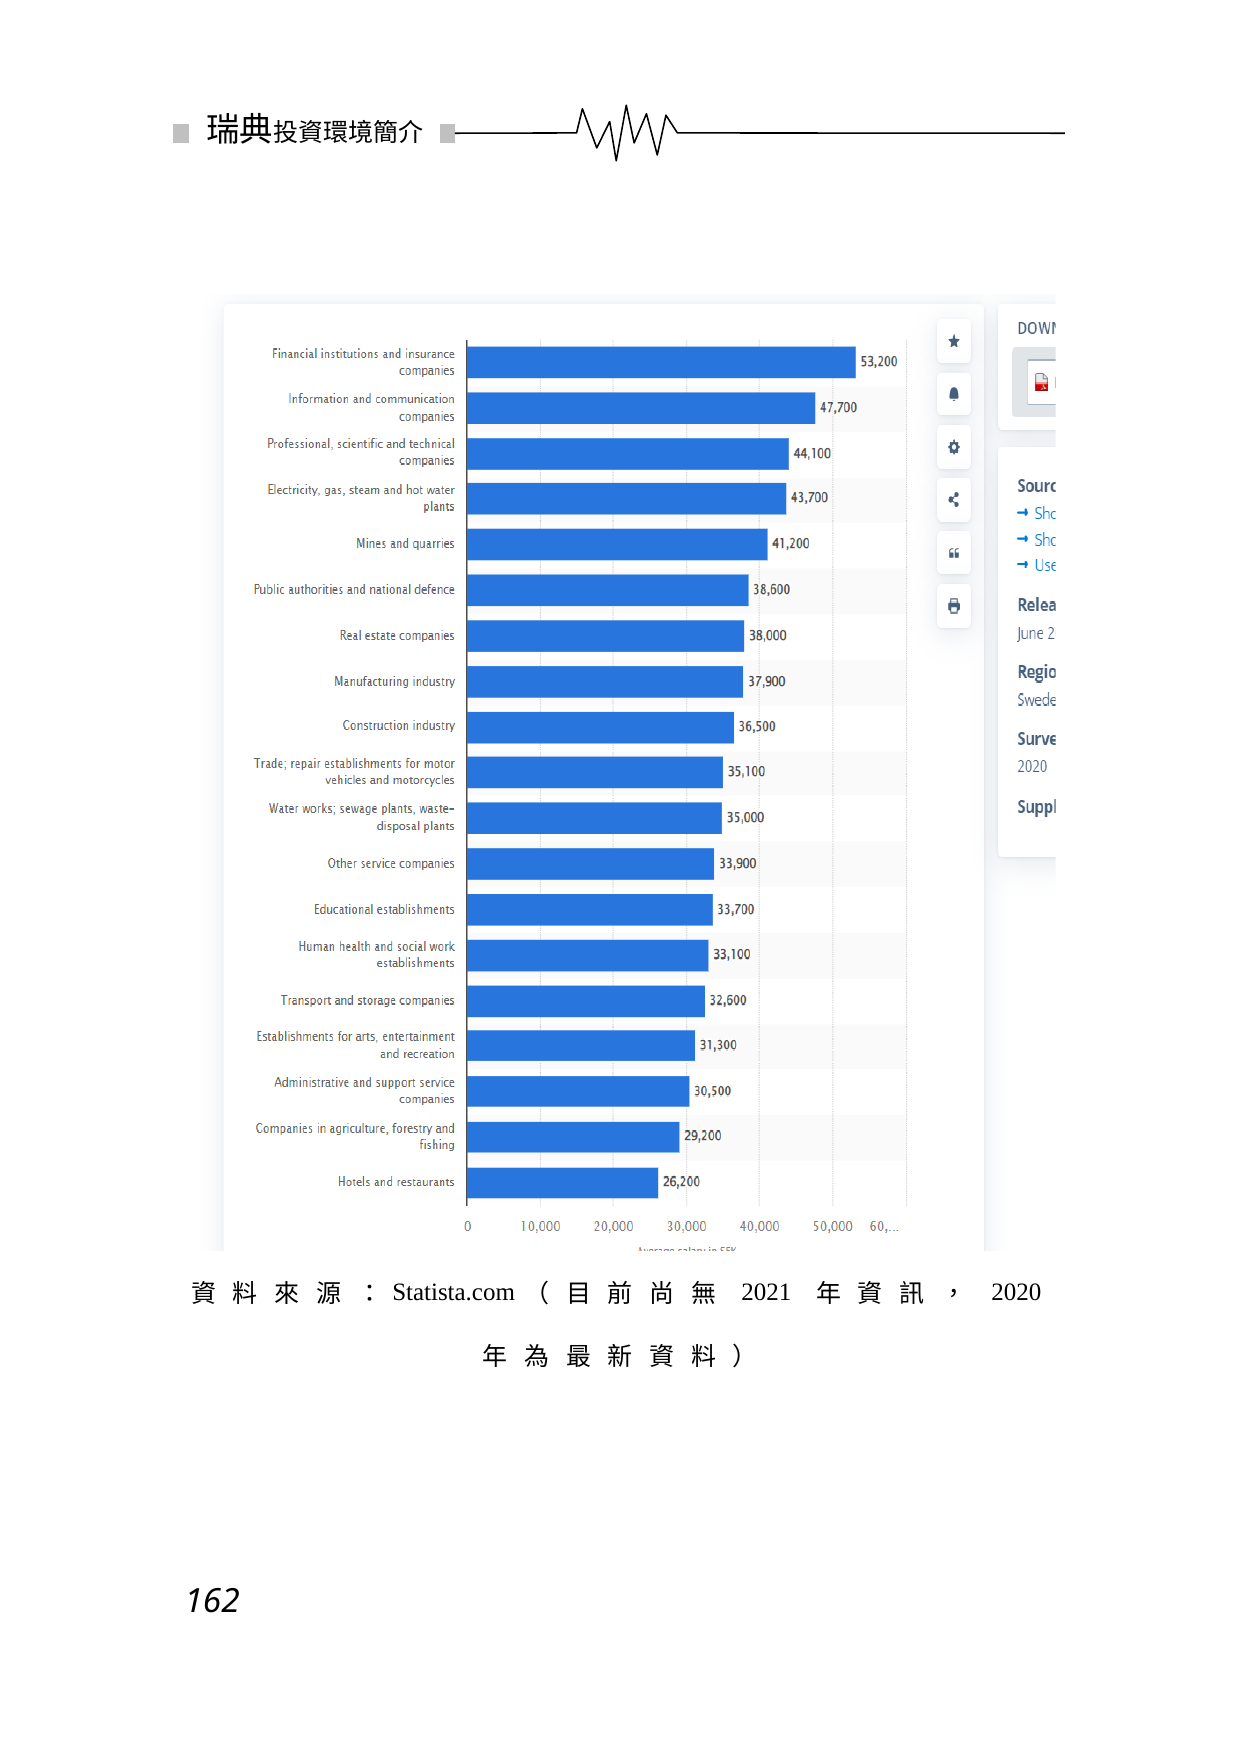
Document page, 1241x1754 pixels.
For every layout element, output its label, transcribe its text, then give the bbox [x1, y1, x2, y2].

text 資料來源：Statista.com（目前尚無2021年資訊，2020年為最新資料） [183, 1250, 1058, 1375]
picture [184, 294, 717, 1251]
